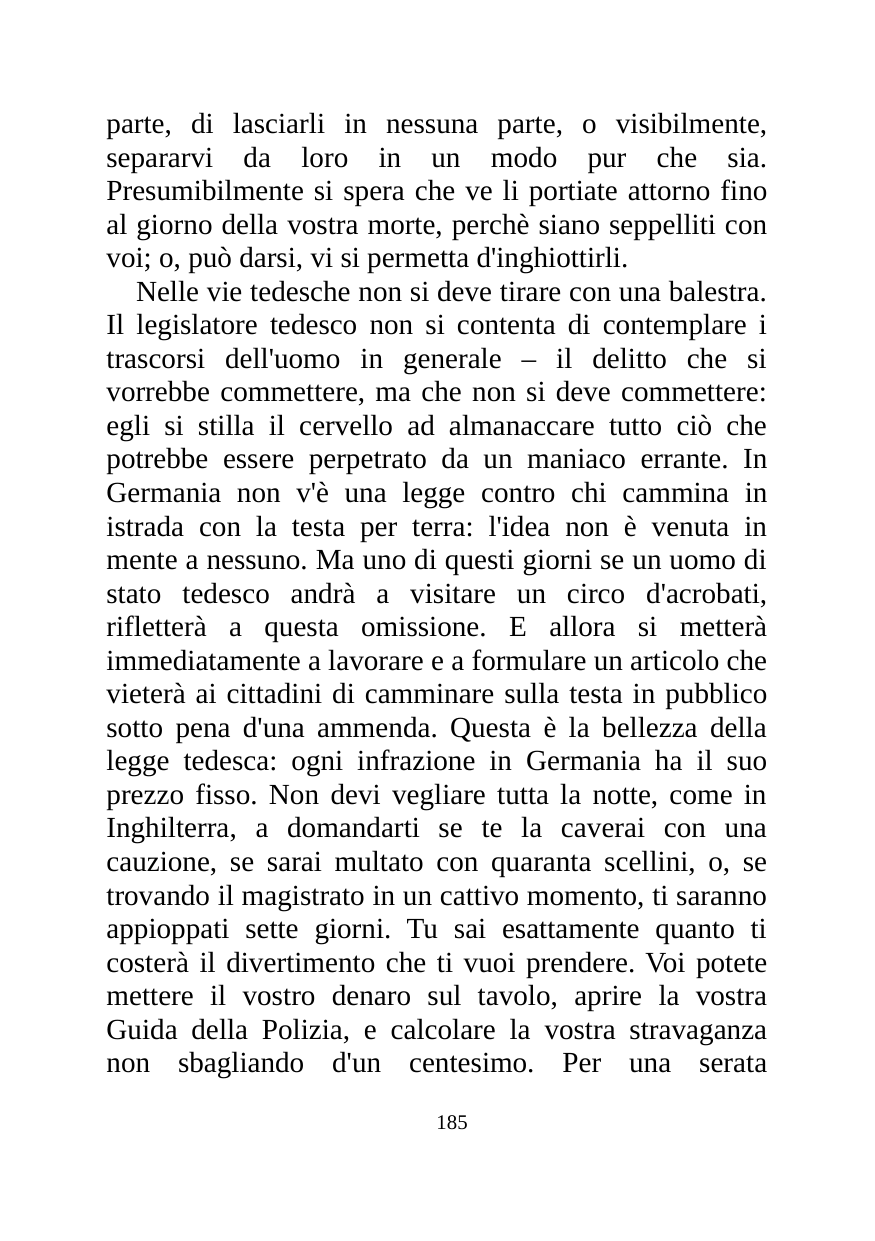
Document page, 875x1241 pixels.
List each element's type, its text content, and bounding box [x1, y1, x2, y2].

text parte, di lasciarli in nessuna parte, o visibilmente, separarvi da loro in un modo pur che sia. Presumibilmente si spera che ve li portiate attorno fino al giorno della vostra morte, perchè siano seppelliti con voi; o, può darsi, vi si permetta d'inghiottirli. [106, 106, 768, 274]
text Nelle vie tedesche non si deve tirare con una balestra. Il legislatore tedesco non si contenta di contemplare i trascorsi dell'uomo in generale – il delitto che si vorrebbe commettere, ma che non si deve commettere: egli si stilla il cervello ad almanaccare tutto ciò che potrebbe essere perpetrato da un maniaco errante. In Germania non v'è una legge contro chi cammina in istrada con la testa per terra: l'idea non è venuta in mente a nessuno. Ma uno di questi giorni se un uomo di stato tedesco andrà a visitare un circo d'acrobati, rifletterà a questa omissione. E allora si metterà immediatamente a lavorare e a formulare un articolo che vieterà ai cittadini di camminare sulla testa in pubblico sotto pena d'una ammenda. Questa è la bellezza della legge tedesca: ogni infrazione in Germania ha il suo prezzo fisso. Non devi vegliare tutta la notte, come in Inghilterra, a domandarti se te la caverai con una cauzione, se sarai multato con quaranta scellini, o, se trovando il magistrato in un cattivo momento, ti saranno appioppati sette giorni. Tu sai esattamente quanto ti costerà il divertimento che ti vuoi prendere. Voi potete mettere il vostro denaro sul tavolo, aprire la vostra Guida della Polizia, e calcolare la vostra stravaganza non sbagliando d'un centesimo. Per una serata [106, 274, 768, 1079]
